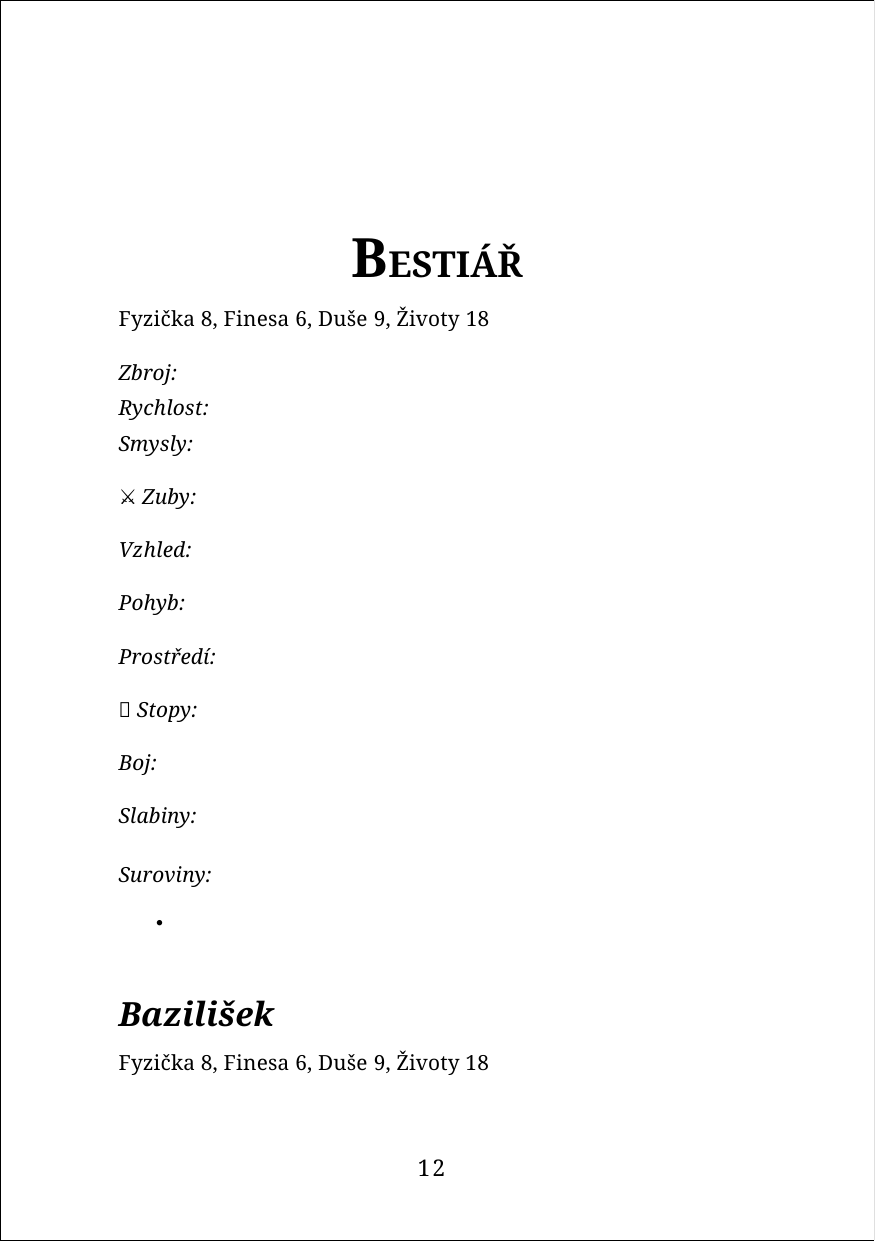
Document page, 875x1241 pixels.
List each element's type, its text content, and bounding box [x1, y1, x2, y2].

text Zbroj: [118, 358, 756, 386]
text Smysly: [118, 429, 756, 457]
text Prostředí: [118, 642, 756, 670]
text Suroviny: [118, 861, 756, 889]
text Rychlost: [118, 393, 756, 422]
text Fyzička 8, Finesa 6, Duše 9, Životy 18 [118, 1048, 756, 1076]
text Pohyb: [118, 588, 756, 617]
text Boj: [118, 748, 756, 777]
text 👣 Stopy: [118, 695, 756, 723]
text Slabiny: [118, 801, 756, 830]
subtitle Bazilišek [118, 991, 756, 1036]
text Fyzička 8, Finesa 6, Duše 9, Životy 18 [118, 304, 756, 333]
text ⚔ Zuby: [118, 482, 756, 511]
subtitle Bestiář [118, 219, 756, 293]
text Vzhled: [118, 535, 756, 564]
